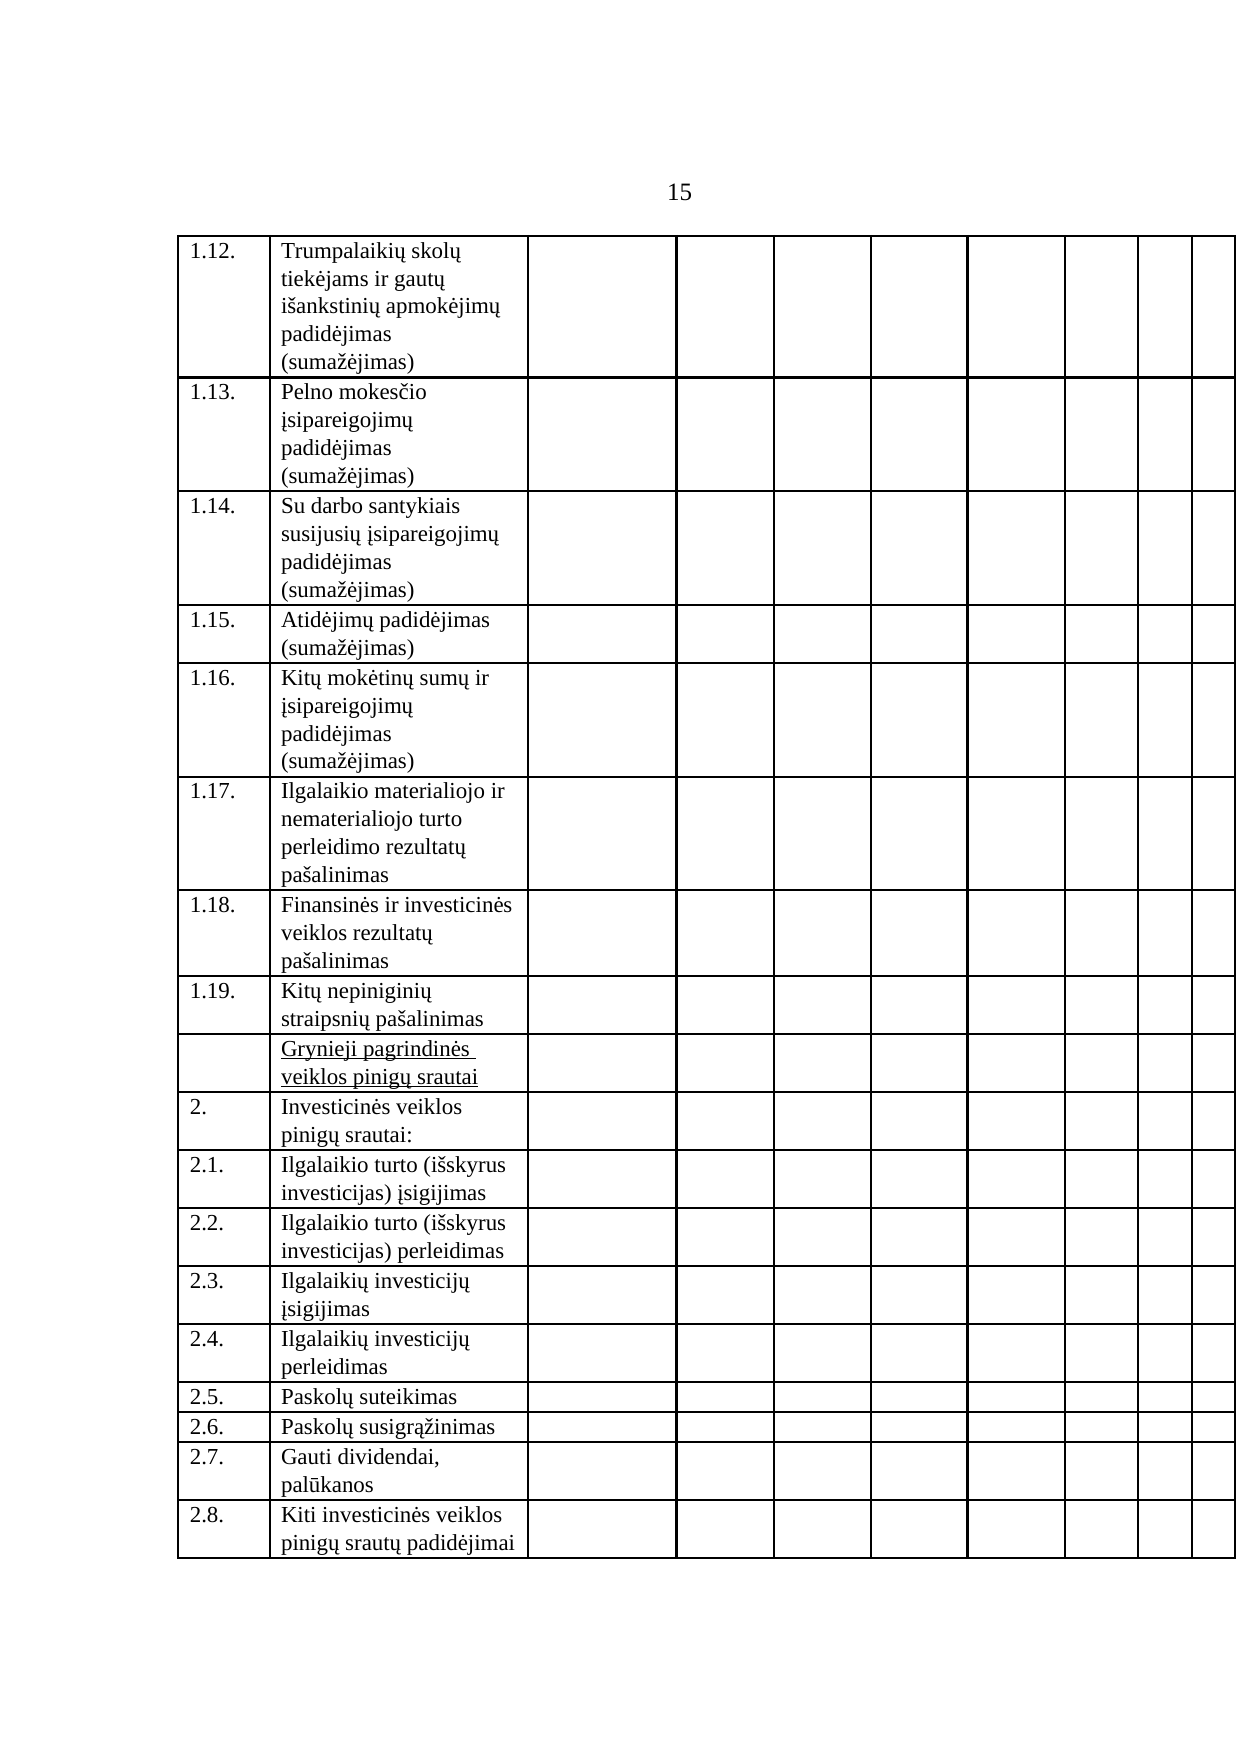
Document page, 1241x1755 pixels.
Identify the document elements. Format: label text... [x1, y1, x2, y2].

table_cell [775, 1443, 870, 1499]
table_cell [1139, 1209, 1191, 1265]
table_cell [1139, 977, 1191, 1033]
table_cell [678, 977, 773, 1033]
table_cell 1.17. [179, 778, 269, 889]
table_cell [529, 379, 675, 490]
table_cell [678, 379, 773, 490]
table_cell [1139, 891, 1191, 975]
table_cell [678, 1093, 773, 1149]
table_cell Kiti investicinės veiklos pinigų srautų padidėjimai [271, 1501, 527, 1557]
table_cell [529, 237, 675, 376]
table_cell Trumpalaikių skolų tiekėjams ir gautų išankstinių apmokėjimų padidėjimas (sumažėjimas) [271, 237, 527, 376]
table_cell [1193, 664, 1234, 776]
table_cell 1.14. [179, 492, 269, 604]
table_cell [1193, 237, 1234, 376]
table_cell [872, 977, 966, 1033]
table_cell [872, 379, 966, 490]
table_cell [1139, 1325, 1191, 1381]
table_cell [969, 237, 1064, 376]
table_cell [1066, 237, 1137, 376]
table_cell Kitų mokėtinų sumų ir įsipareigojimų padidėjimas (sumažėjimas) [271, 664, 527, 776]
table_cell [775, 664, 870, 776]
table_cell [1193, 1093, 1234, 1149]
table_cell 1.12. [179, 237, 269, 376]
table_cell [678, 778, 773, 889]
table_cell [529, 664, 675, 776]
table_cell 2.3. [179, 1267, 269, 1323]
table_cell [872, 237, 966, 376]
table_cell [529, 1209, 675, 1265]
table_cell [1193, 1501, 1234, 1557]
table_cell [1193, 606, 1234, 662]
table_cell [678, 1209, 773, 1265]
table_cell [872, 664, 966, 776]
table_cell 2.1. [179, 1151, 269, 1207]
table_cell [678, 664, 773, 776]
table_cell 2. [179, 1093, 269, 1149]
table_cell [775, 891, 870, 975]
table_cell [1193, 492, 1234, 604]
table_cell [1193, 1325, 1234, 1381]
table_cell [1066, 1325, 1137, 1381]
table_cell [678, 1267, 773, 1323]
table_cell [1139, 237, 1191, 376]
table_cell Pelno mokesčio įsipareigojimų padidėjimas (sumažėjimas) [271, 379, 527, 490]
table_cell [1066, 492, 1137, 604]
table_cell 1.18. [179, 891, 269, 975]
table_cell [872, 492, 966, 604]
table_cell [969, 379, 1064, 490]
table_cell [529, 778, 675, 889]
table_cell [775, 237, 870, 376]
table_cell [1066, 977, 1137, 1033]
table_cell [1139, 492, 1191, 604]
table_cell [529, 1093, 675, 1149]
table_cell [872, 1413, 966, 1441]
table_cell [1066, 891, 1137, 975]
table_cell [775, 606, 870, 662]
table_cell [1139, 778, 1191, 889]
table_cell Gauti dividendai, palūkanos [271, 1443, 527, 1499]
table_cell [1066, 1413, 1137, 1441]
table_cell [1139, 1443, 1191, 1499]
table_cell [1066, 1151, 1137, 1207]
table_cell [969, 1443, 1064, 1499]
table_cell [529, 891, 675, 975]
table_cell [1139, 1267, 1191, 1323]
table_cell [1139, 1035, 1191, 1091]
table_cell [872, 1035, 966, 1091]
table_cell [1139, 606, 1191, 662]
table_cell [969, 1267, 1064, 1323]
table_cell [1139, 1383, 1191, 1411]
table_cell [678, 606, 773, 662]
table_cell [775, 492, 870, 604]
table_cell [872, 1325, 966, 1381]
table_cell [1139, 1151, 1191, 1207]
table_cell [775, 1151, 870, 1207]
table_cell [1193, 1383, 1234, 1411]
table_cell [1193, 1035, 1234, 1091]
table_cell [872, 1267, 966, 1323]
table_cell [1066, 1443, 1137, 1499]
table_cell [1193, 891, 1234, 975]
table_cell [678, 492, 773, 604]
table_cell [1193, 778, 1234, 889]
table_cell [529, 606, 675, 662]
table_cell 2.6. [179, 1413, 269, 1441]
table_cell [872, 1093, 966, 1149]
table_cell [872, 778, 966, 889]
table_cell [969, 1151, 1064, 1207]
table_cell Grynieji pagrindinės veiklos pinigų srautai [271, 1035, 527, 1091]
table_cell [969, 1209, 1064, 1265]
table_cell [529, 1035, 675, 1091]
table_cell [529, 1443, 675, 1499]
table_cell Paskolų susigrąžinimas [271, 1413, 527, 1441]
table_cell Paskolų suteikimas [271, 1383, 527, 1411]
table_cell Su darbo santykiais susijusių įsipareigojimų padidėjimas (sumažėjimas) [271, 492, 527, 604]
table_cell [1066, 1035, 1137, 1091]
table_cell [1066, 1093, 1137, 1149]
table_cell [529, 1383, 675, 1411]
table_cell Ilgalaikių investicijų įsigijimas [271, 1267, 527, 1323]
table_cell [969, 1383, 1064, 1411]
table_cell [969, 891, 1064, 975]
table_cell [1066, 1383, 1137, 1411]
table_cell [775, 379, 870, 490]
table_cell [529, 1501, 675, 1557]
table_cell [1139, 664, 1191, 776]
table_cell [969, 1035, 1064, 1091]
table_cell [1139, 1501, 1191, 1557]
table_cell 2.5. [179, 1383, 269, 1411]
table_cell [179, 1035, 269, 1091]
table_cell [529, 977, 675, 1033]
table_cell [775, 778, 870, 889]
table_cell [1193, 1151, 1234, 1207]
table_cell 1.13. [179, 379, 269, 490]
table_cell 1.16. [179, 664, 269, 776]
table_cell [872, 1383, 966, 1411]
table_cell [678, 891, 773, 975]
table_cell [678, 1413, 773, 1441]
table_cell [1139, 1093, 1191, 1149]
table_cell [969, 492, 1064, 604]
table_cell [775, 1035, 870, 1091]
table_cell [775, 1325, 870, 1381]
table_cell 1.19. [179, 977, 269, 1033]
table_cell [1193, 1413, 1234, 1441]
table_cell [1066, 778, 1137, 889]
table_cell Ilgalaikių investicijų perleidimas [271, 1325, 527, 1381]
table_cell [678, 1383, 773, 1411]
table_cell [969, 1093, 1064, 1149]
table_cell Atidėjimų padidėjimas (sumažėjimas) [271, 606, 527, 662]
table_cell [872, 1501, 966, 1557]
table_cell Ilgalaikio materialiojo ir nematerialiojo turto perleidimo rezultatų pašalinimas [271, 778, 527, 889]
table_cell Finansinės ir investicinės veiklos rezultatų pašalinimas [271, 891, 527, 975]
table_cell [872, 1151, 966, 1207]
table_cell [969, 778, 1064, 889]
table_cell [775, 1383, 870, 1411]
table_cell [529, 492, 675, 604]
table_cell Ilgalaikio turto (išskyrus investicijas) įsigijimas [271, 1151, 527, 1207]
table_cell 2.2. [179, 1209, 269, 1265]
table_cell [872, 891, 966, 975]
table_cell 2.4. [179, 1325, 269, 1381]
table_cell [1066, 664, 1137, 776]
table_cell [969, 664, 1064, 776]
table_cell [872, 606, 966, 662]
table_cell [775, 1501, 870, 1557]
table_cell [775, 1413, 870, 1441]
table_cell [969, 1501, 1064, 1557]
table_cell [529, 1325, 675, 1381]
table_cell [1193, 1209, 1234, 1265]
table_cell [678, 1501, 773, 1557]
table_cell 2.8. [179, 1501, 269, 1557]
table_cell [678, 1035, 773, 1091]
table_cell [969, 977, 1064, 1033]
table_cell [872, 1443, 966, 1499]
table_cell Ilgalaikio turto (išskyrus investicijas) perleidimas [271, 1209, 527, 1265]
table_cell [1066, 379, 1137, 490]
table_cell [529, 1267, 675, 1323]
table_cell [529, 1151, 675, 1207]
table_cell [1139, 1413, 1191, 1441]
table_cell [1066, 606, 1137, 662]
table_cell [1193, 1267, 1234, 1323]
table_cell [678, 237, 773, 376]
table_cell [1066, 1501, 1137, 1557]
table_cell [775, 1209, 870, 1265]
table_cell [678, 1325, 773, 1381]
table_cell [1066, 1267, 1137, 1323]
table_cell [969, 1413, 1064, 1441]
table_cell [775, 977, 870, 1033]
table_cell [775, 1093, 870, 1149]
table_cell [1193, 977, 1234, 1033]
table_cell 2.7. [179, 1443, 269, 1499]
table_cell [1193, 379, 1234, 490]
table_cell [1193, 1443, 1234, 1499]
table_cell 1.15. [179, 606, 269, 662]
table_cell [678, 1151, 773, 1207]
table_cell Investicinės veiklos pinigų srautai: [271, 1093, 527, 1149]
table_cell [969, 1325, 1064, 1381]
table_cell [529, 1413, 675, 1441]
table_cell [678, 1443, 773, 1499]
table_cell [969, 606, 1064, 662]
table_cell [1066, 1209, 1137, 1265]
table_cell Kitų nepiniginių straipsnių pašalinimas [271, 977, 527, 1033]
table_cell [872, 1209, 966, 1265]
table_cell [775, 1267, 870, 1323]
table_cell [1139, 379, 1191, 490]
